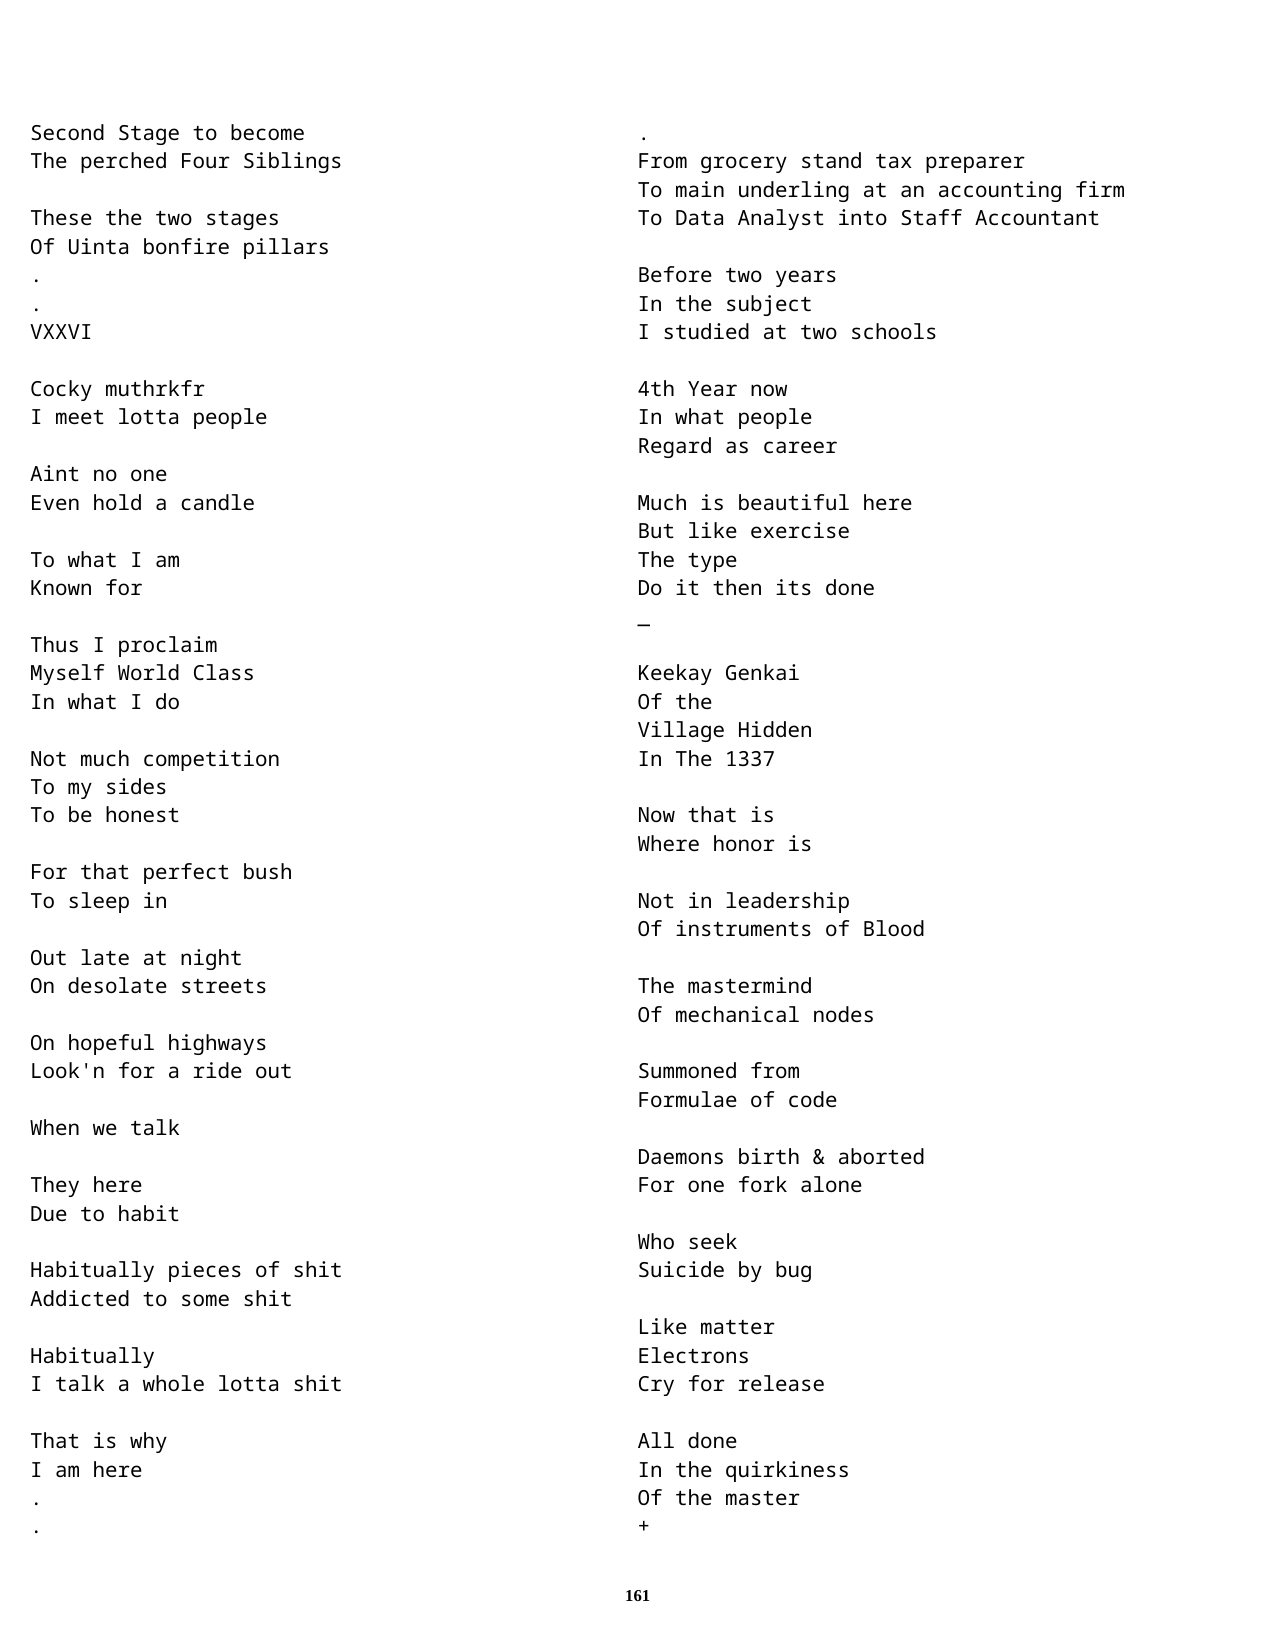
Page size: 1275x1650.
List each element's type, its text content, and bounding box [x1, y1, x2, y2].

text Of instruments of Blood [637, 914, 1245, 943]
text Much is beautiful here [637, 488, 1245, 516]
text They here [30, 1170, 637, 1199]
text Look'n for a ride out [30, 1057, 637, 1085]
text . [30, 1512, 637, 1540]
text In what people [637, 402, 1245, 431]
text Even hold a candle [30, 488, 637, 516]
text Regard as career [637, 431, 1245, 459]
text To be honest [30, 801, 637, 829]
text Cry for release [637, 1369, 1245, 1398]
text + [637, 1512, 1245, 1540]
text Out late at night [30, 943, 637, 971]
text Village Hidden [637, 715, 1245, 744]
text On hopeful highways [30, 1028, 637, 1057]
text Myself World Class [30, 658, 637, 687]
text I am here [30, 1455, 637, 1483]
text To what I am [30, 545, 637, 573]
text Daemons birth & aborted [637, 1142, 1245, 1170]
text . [30, 260, 637, 289]
text VXXVI [30, 317, 637, 346]
text Addicted to some shit [30, 1284, 637, 1312]
text Second Stage to become [30, 118, 637, 147]
text These the two stages [30, 203, 637, 232]
text . [637, 118, 1245, 147]
text Keekay Genkai [637, 658, 1245, 687]
text In the quirkiness [637, 1455, 1245, 1483]
text The type [637, 545, 1245, 573]
text Due to habit [30, 1199, 637, 1227]
text From grocery stand tax preparer [637, 147, 1245, 175]
text Where honor is [637, 829, 1245, 857]
text Of the [637, 687, 1245, 715]
text Not in leadership [637, 886, 1245, 914]
text Like matter [637, 1312, 1245, 1341]
text Of Uinta bonfire pillars [30, 232, 637, 260]
text Who seek [637, 1227, 1245, 1256]
text The mastermind [637, 971, 1245, 1000]
text Electrons [637, 1341, 1245, 1369]
text Habitually [30, 1341, 637, 1369]
text Aint no one [30, 459, 637, 488]
text For that perfect bush [30, 857, 637, 886]
text 4th Year now [637, 374, 1245, 402]
text To sleep in [30, 886, 637, 914]
text Do it then its done [637, 573, 1245, 602]
text Before two years [637, 260, 1245, 289]
text Thus I proclaim [30, 630, 637, 658]
text Of mechanical nodes [637, 1000, 1245, 1028]
text But like exercise [637, 516, 1245, 545]
text When we talk [30, 1113, 637, 1142]
text I talk a whole lotta shit [30, 1369, 637, 1398]
text Of the master [637, 1483, 1245, 1512]
text Formulae of code [637, 1085, 1245, 1113]
text I studied at two schools [637, 317, 1245, 346]
text For one fork alone [637, 1170, 1245, 1199]
text All done [637, 1426, 1245, 1455]
text . [30, 1483, 637, 1512]
text To Data Analyst into Staff Accountant [637, 203, 1245, 232]
text Now that is [637, 801, 1245, 829]
text The perched Four Siblings [30, 147, 637, 175]
text To my sides [30, 772, 637, 801]
text Summoned from [637, 1057, 1245, 1085]
text Known for [30, 573, 637, 602]
text Not much competition [30, 744, 637, 772]
text In The 1337 [637, 744, 1245, 772]
text Cocky muthrkfr [30, 374, 637, 402]
text In what I do [30, 687, 637, 715]
text That is why [30, 1426, 637, 1455]
text Habitually pieces of shit [30, 1256, 637, 1284]
text In the subject [637, 289, 1245, 317]
text I meet lotta people [30, 402, 637, 431]
text Suicide by bug [637, 1256, 1245, 1284]
text . [30, 289, 637, 317]
text _ [637, 602, 1245, 630]
text To main underling at an accounting firm [637, 175, 1245, 203]
text On desolate streets [30, 971, 637, 1000]
